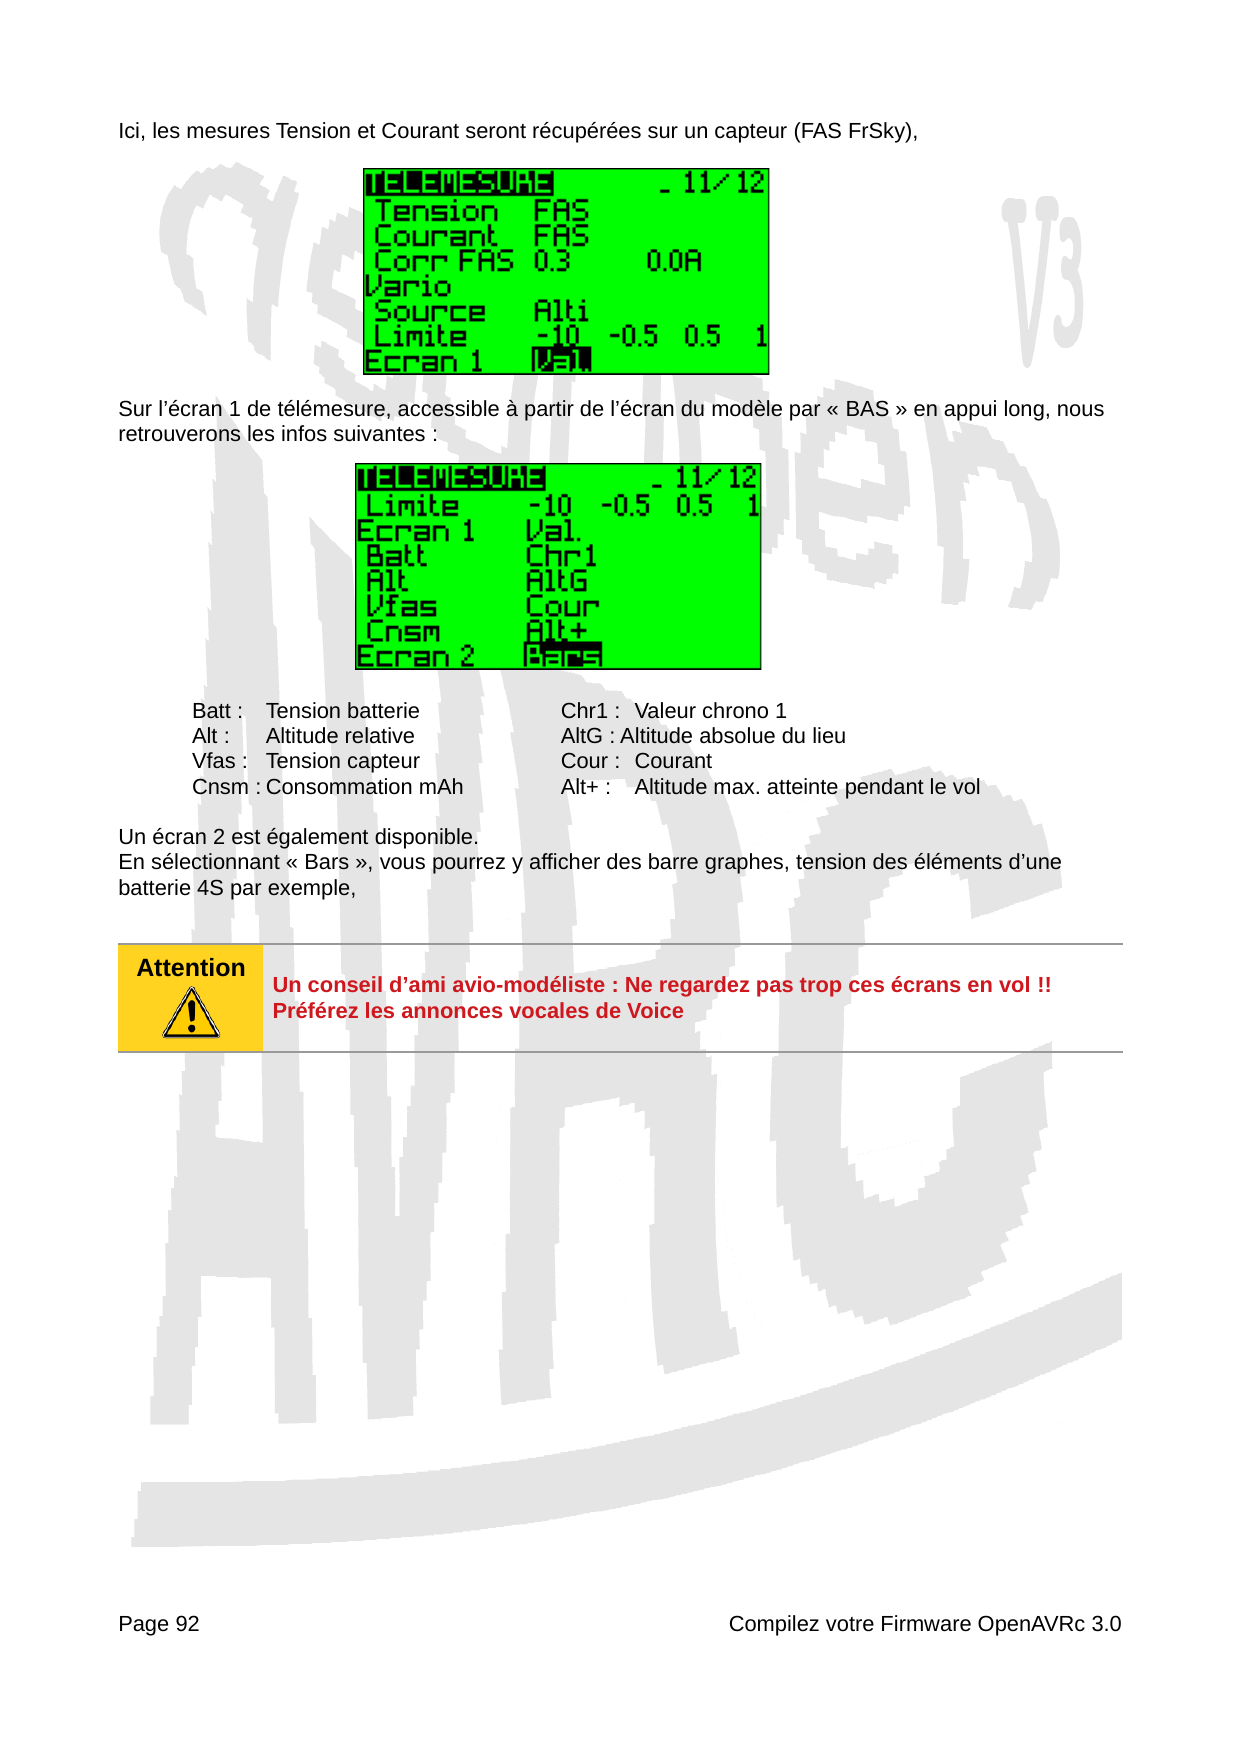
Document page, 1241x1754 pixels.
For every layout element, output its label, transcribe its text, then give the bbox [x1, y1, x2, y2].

picture [158, 982, 224, 1042]
text Vfas : Tension capteur Cour : Courant [118, 748, 1122, 773]
text En sélectionnant « Bars », vous pourrez y afficher des barre graphes, tension des éléments d’une batterie 4S par exemple, [118, 849, 1122, 899]
text Un écran 2 est également disponible. [118, 824, 1122, 849]
text Ici, les mesures Tension et Courant seront récupérées sur un capteur (FAS FrSky), [118, 118, 1122, 143]
text Alt : Altitude relative AltG : Altitude absolue du lieu [118, 723, 1122, 748]
text Cnsm : Consommation mAh Alt+ : Altitude max. atteinte pendant le vol [118, 773, 1122, 799]
text Batt : Tension batterie Chr1 : Valeur chrono 1 [118, 698, 1122, 723]
picture [363, 168, 770, 375]
text Sur l’écran 1 de télémesure, accessible à partir de l’écran du modèle par « BAS » en appui long, nous retrouverons les infos suivantes : [118, 395, 1122, 446]
table_header Un conseil d’ami avio-modéliste : Ne regardez pas trop ces écrans en vol !! Préférez les annonces vocales de Voice [264, 945, 1122, 1051]
table_header Attention [118, 945, 263, 1051]
picture [355, 463, 762, 670]
